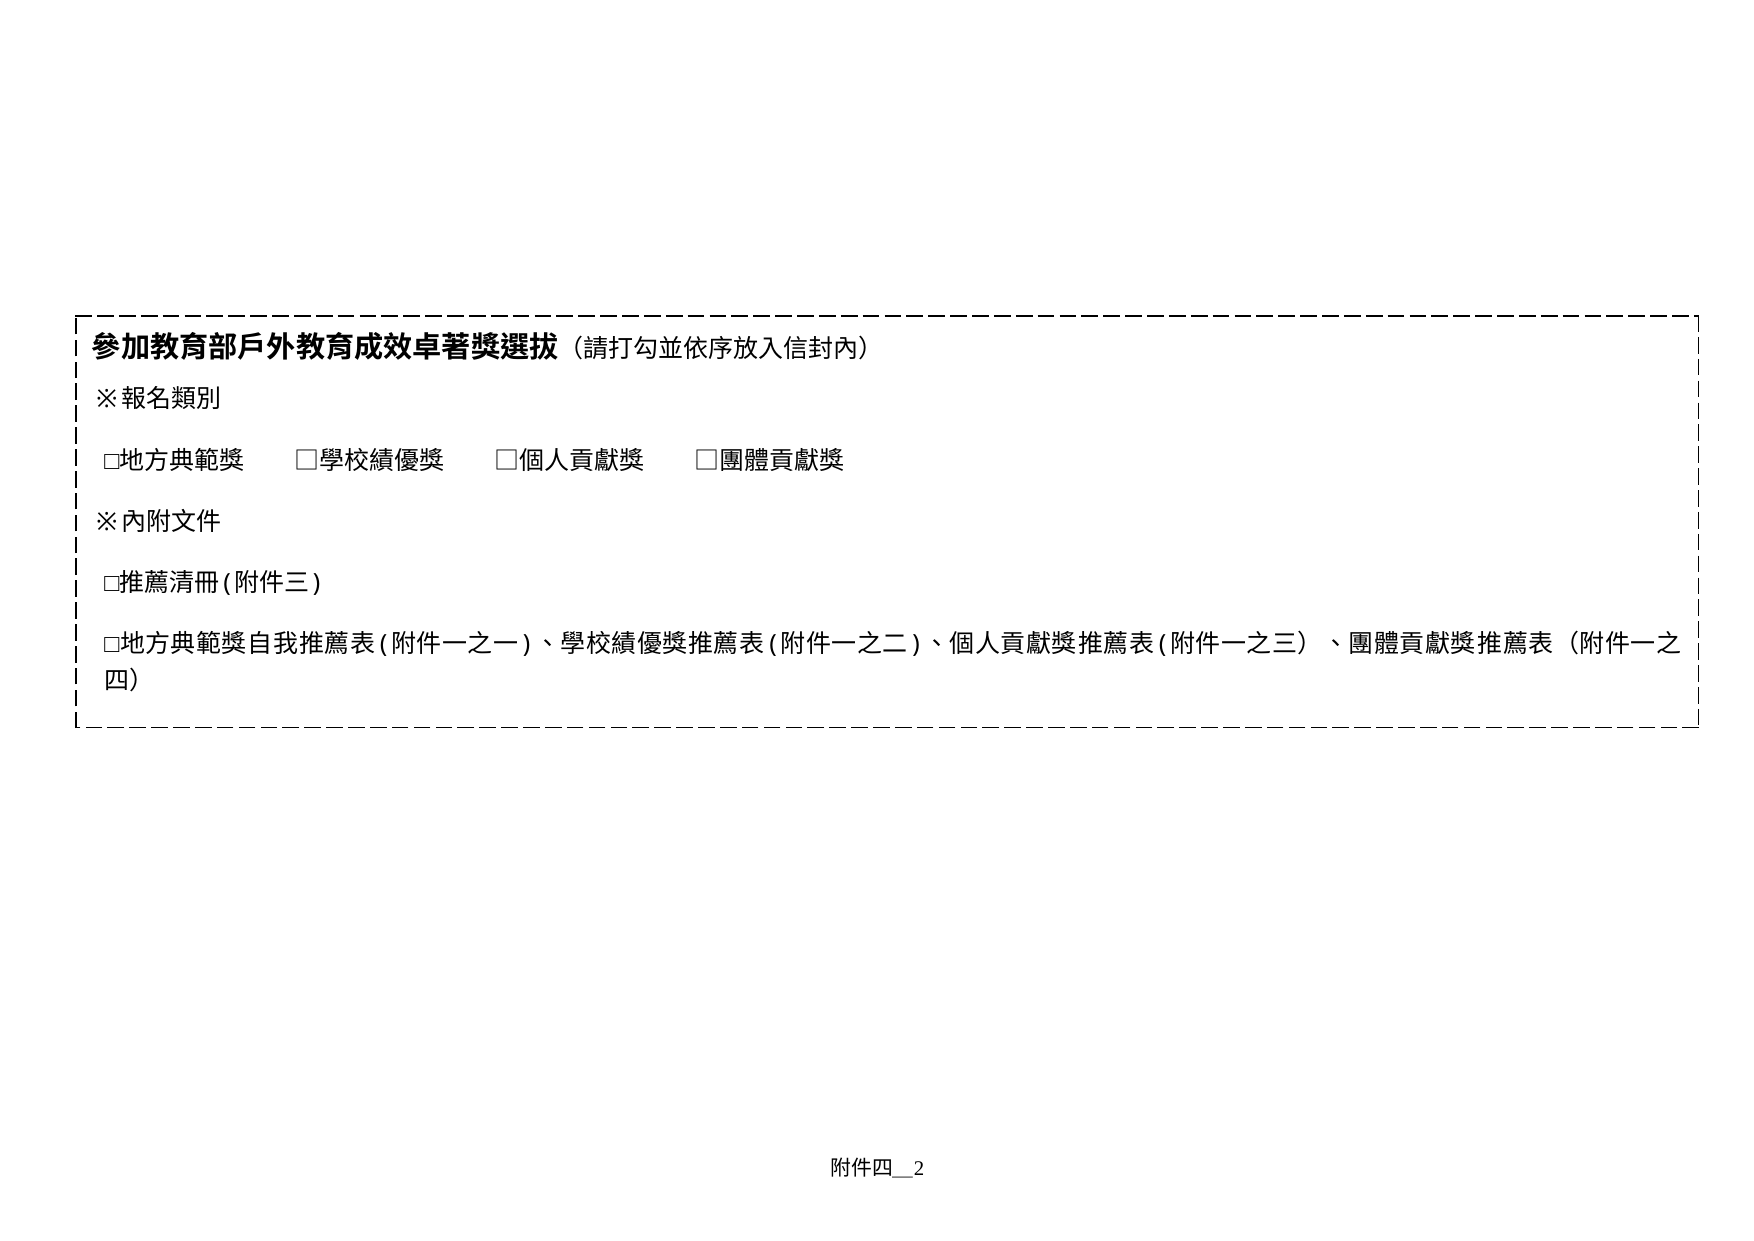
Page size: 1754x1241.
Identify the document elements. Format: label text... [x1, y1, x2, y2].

text ※內附文件 [92, 501, 1682, 538]
text □推薦清冊(附件三) [104, 563, 1682, 599]
text ※報名類別 [92, 379, 1682, 415]
text □地方典範獎自我推薦表(附件一之一)、學校績優獎推薦表(附件一之二)、個人貢獻獎推薦表(附件一之三）、團體貢獻獎推薦表（附件一之四） [104, 624, 1682, 696]
text 參加教育部戶外教育成效卓著獎選拔（請打勾並依序放入信封內） [92, 324, 1682, 366]
text □地方典範獎 □學校績優獎 □個人貢獻獎 □團體貢獻獎 [104, 440, 1682, 476]
